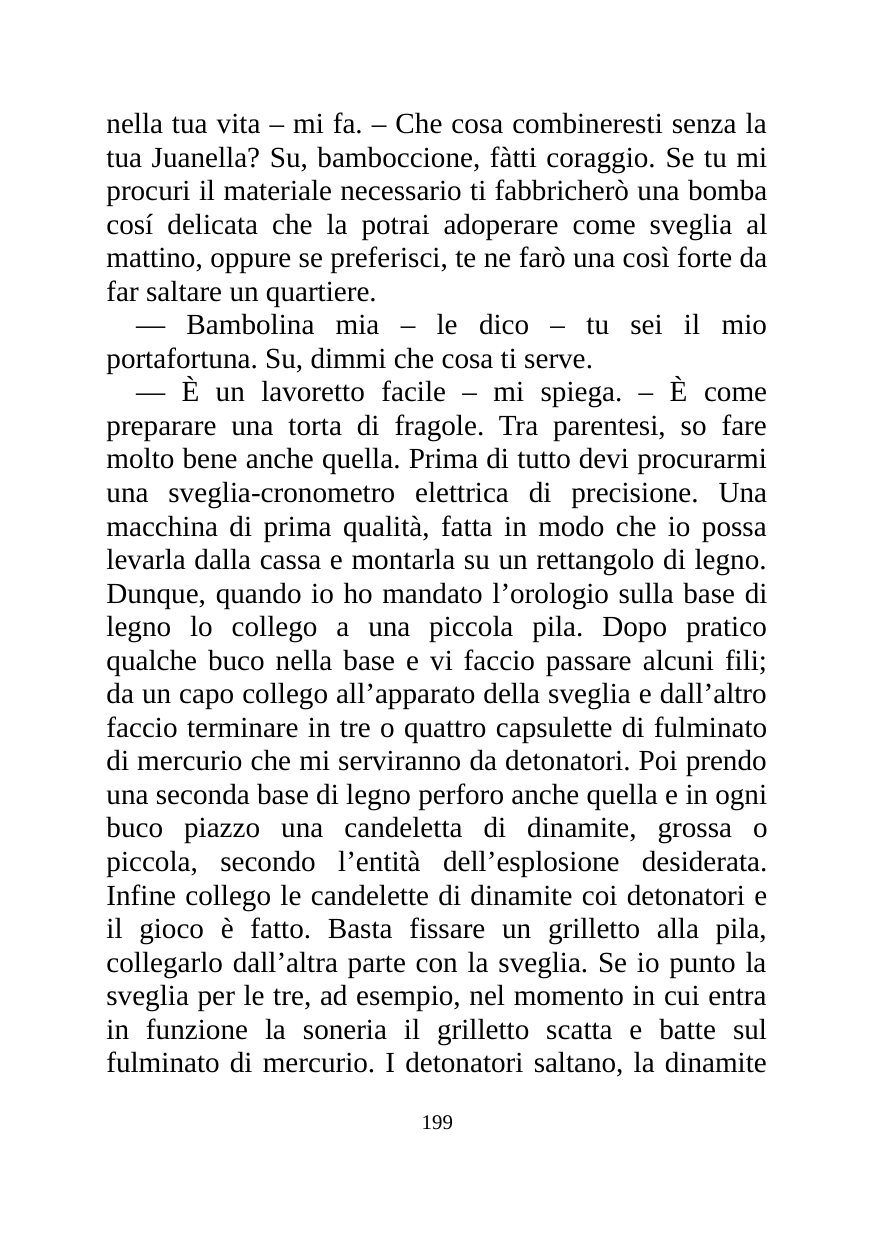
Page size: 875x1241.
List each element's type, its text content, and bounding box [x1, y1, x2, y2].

text — Bambolina mia – le dico – tu sei il mio portafortuna. Su, dimmi che cosa ti serve. [106, 307, 768, 374]
text nella tua vita – mi fa. – Che cosa combineresti senza la tua Juanella? Su, bamboccione, fàtti coraggio. Se tu mi procuri il materiale necessario ti fabbricherò una bomba cosí delicata che la potrai adoperare come sveglia al mattino, oppure se preferisci, te ne farò una così forte da far saltare un quartiere. [106, 106, 768, 307]
text — È un lavoretto facile – mi spiega. – È come preparare una torta di fragole. Tra parentesi, so fare molto bene anche quella. Prima di tutto devi procurarmi una sveglia-cronometro elettrica di precisione. Una macchina di prima qualità, fatta in modo che io possa levarla dalla cassa e montarla su un rettangolo di legno. Dunque, quando io ho mandato l’orologio sulla base di legno lo collego a una piccola pila. Dopo pratico qualche buco nella base e vi faccio passare alcuni fili; da un capo collego all’apparato della sveglia e dall’altro faccio terminare in tre o quattro capsulette di fulminato di mercurio che mi serviranno da detonatori. Poi prendo una seconda base di legno perforo anche quella e in ogni buco piazzo una candeletta di dinamite, grossa o piccola, secondo l’entità dell’esplosione desiderata. Infine collego le candelette di dinamite coi detonatori e il gioco è fatto. Basta fissare un grilletto alla pila, collegarlo dall’altra parte con la sveglia. Se io punto la sveglia per le tre, ad esempio, nel momento in cui entra in funzione la soneria il grilletto scatta e batte sul fulminato di mercurio. I detonatori saltano, la dinamite [106, 374, 768, 1079]
